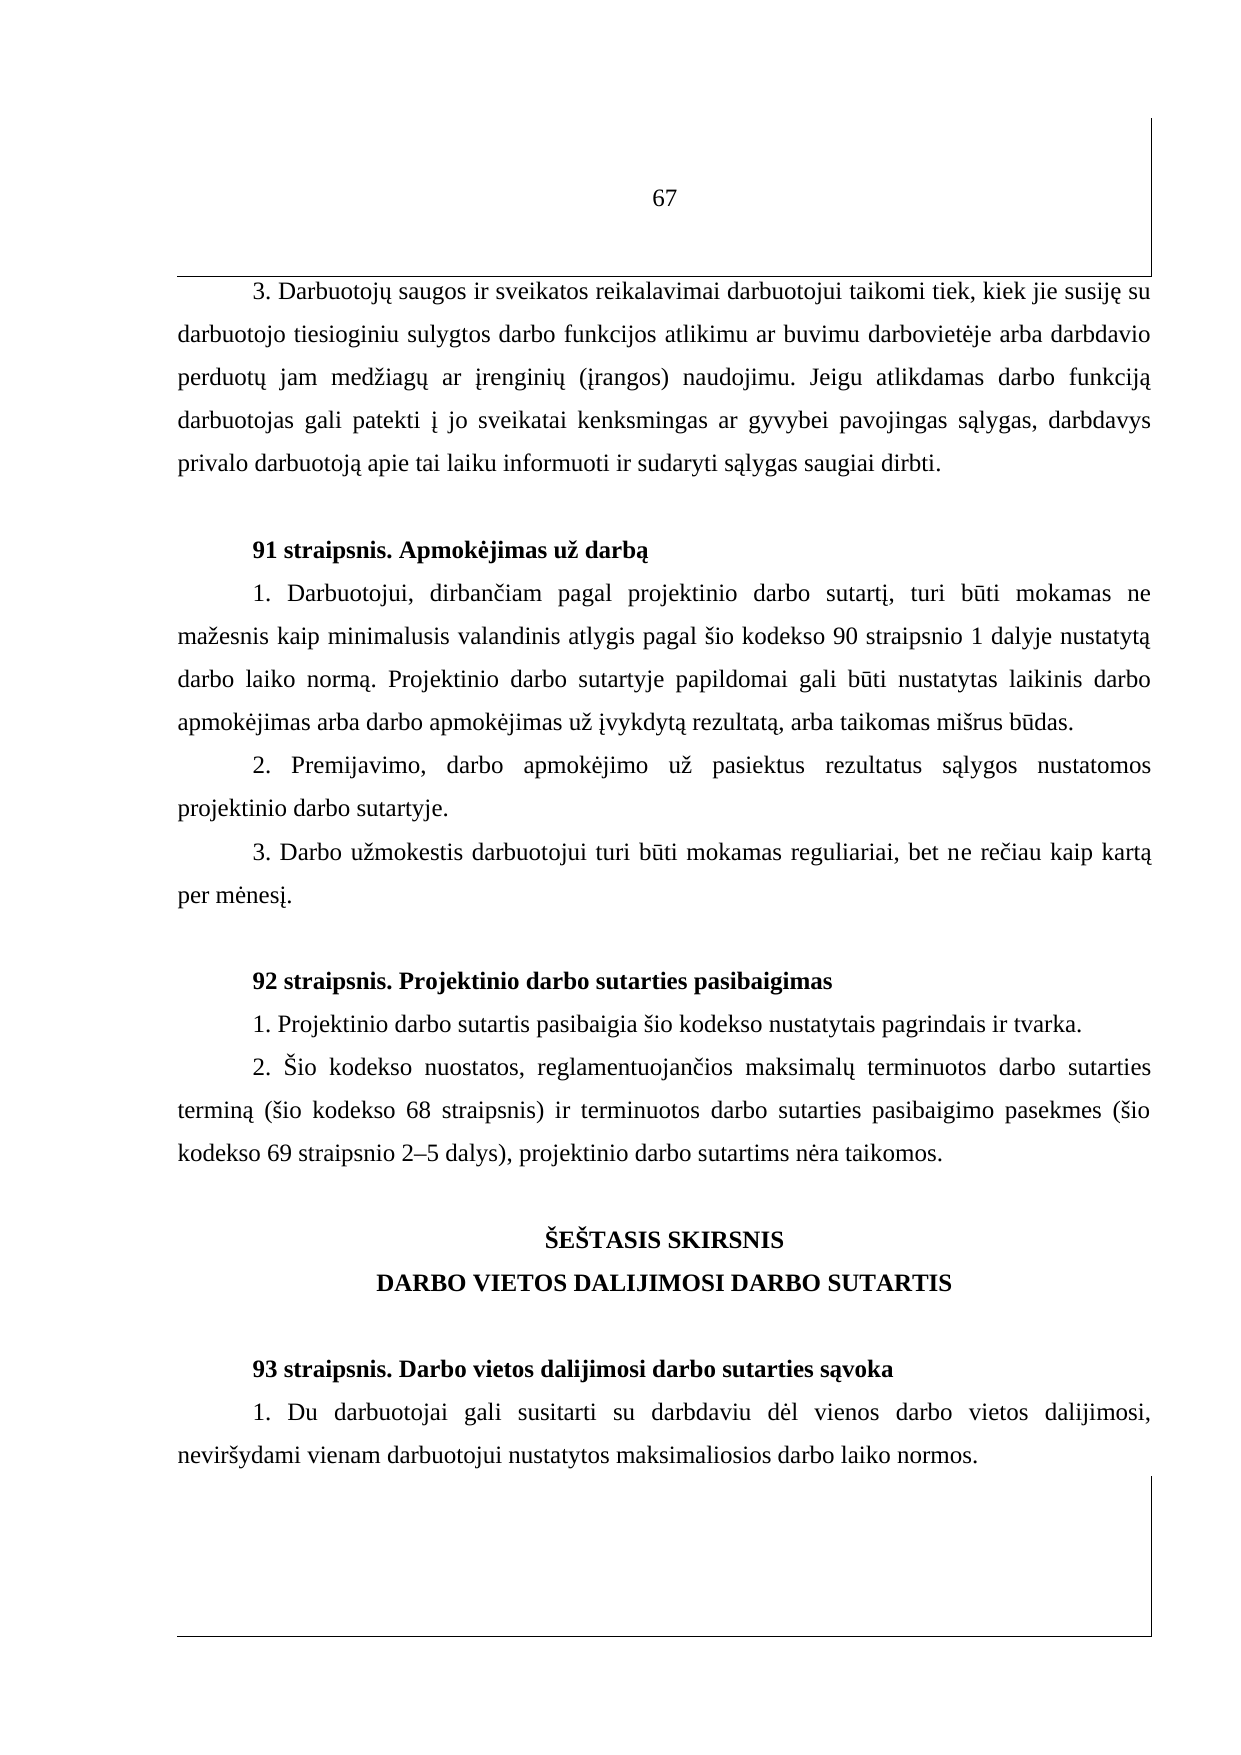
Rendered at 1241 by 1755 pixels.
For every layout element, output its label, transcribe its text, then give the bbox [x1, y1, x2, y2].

text 1. Projektinio darbo sutartis pasibaigia šio kodekso nustatytais pagrindais ir tvarka. [177, 1009, 1152, 1038]
text 1. Du darbuotojai gali susitarti su darbdaviu dėl vienos darbo vietos dalijimosi, neviršydami vienam darbuotojui nustatytos maksimaliosios darbo laiko normos. [177, 1397, 1152, 1469]
subtitle 92 straipsnis. Projektinio darbo sutarties pasibaigimas [177, 966, 1152, 995]
text 2. Premijavimo, darbo apmokėjimo už pasiektus rezultatus sąlygos nustatomos projektinio darbo sutartyje. [177, 750, 1152, 822]
text 1. Darbuotojui, dirbančiam pagal projektinio darbo sutartį, turi būti mokamas ne mažesnis kaip minimalusis valandinis atlygis pagal šio kodekso 90 straipsnio 1 dalyje nustatytą darbo laiko normą. Projektinio darbo sutartyje papildomai gali būti nustatytas laikinis darbo apmokėjimas arba darbo apmokėjimas už įvykdytą rezultatą, arba taikomas mišrus būdas. [177, 578, 1152, 736]
subtitle 91 straipsnis. Apmokėjimas už darbą [177, 535, 1152, 563]
text 3. Darbo užmokestis darbuotojui turi būti mokamas reguliariai, bet ne rečiau kaip kartą per mėnesį. [177, 837, 1152, 908]
text 2. Šio kodekso nuostatos, reglamentuojančios maksimalų terminuotos darbo sutarties terminą (šio kodekso 68 straipsnis) ir terminuotos darbo sutarties pasibaigimo pasekmes (šio kodekso 69 straipsnio 2–5 dalys), projektinio darbo sutartims nėra taikomos. [177, 1052, 1152, 1167]
text 3. Darbuotojų saugos ir sveikatos reikalavimai darbuotojui taikomi tiek, kiek jie susiję su darbuotojo tiesioginiu sulygtos darbo funkcijos atlikimu ar buvimu darbovietėje arba darbdavio perduotų jam medžiagų ar įrenginių (įrangos) naudojimu. Jeigu atlikdamas darbo funkciją darbuotojas gali patekti į jo sveikatai kenksmingas ar gyvybei pavojingas sąlygas, darbdavys privalo darbuotoją apie tai laiku informuoti ir sudaryti sąlygas saugiai dirbti. [177, 276, 1152, 477]
subtitle 93 straipsnis. Darbo vietos dalijimosi darbo sutarties sąvoka [177, 1354, 1152, 1383]
text ŠEŠTASIS SKIRSNIS [177, 1225, 1152, 1253]
text DARBO VIETOS DALIJIMOSI DARBO SUTARTIS [177, 1268, 1152, 1297]
